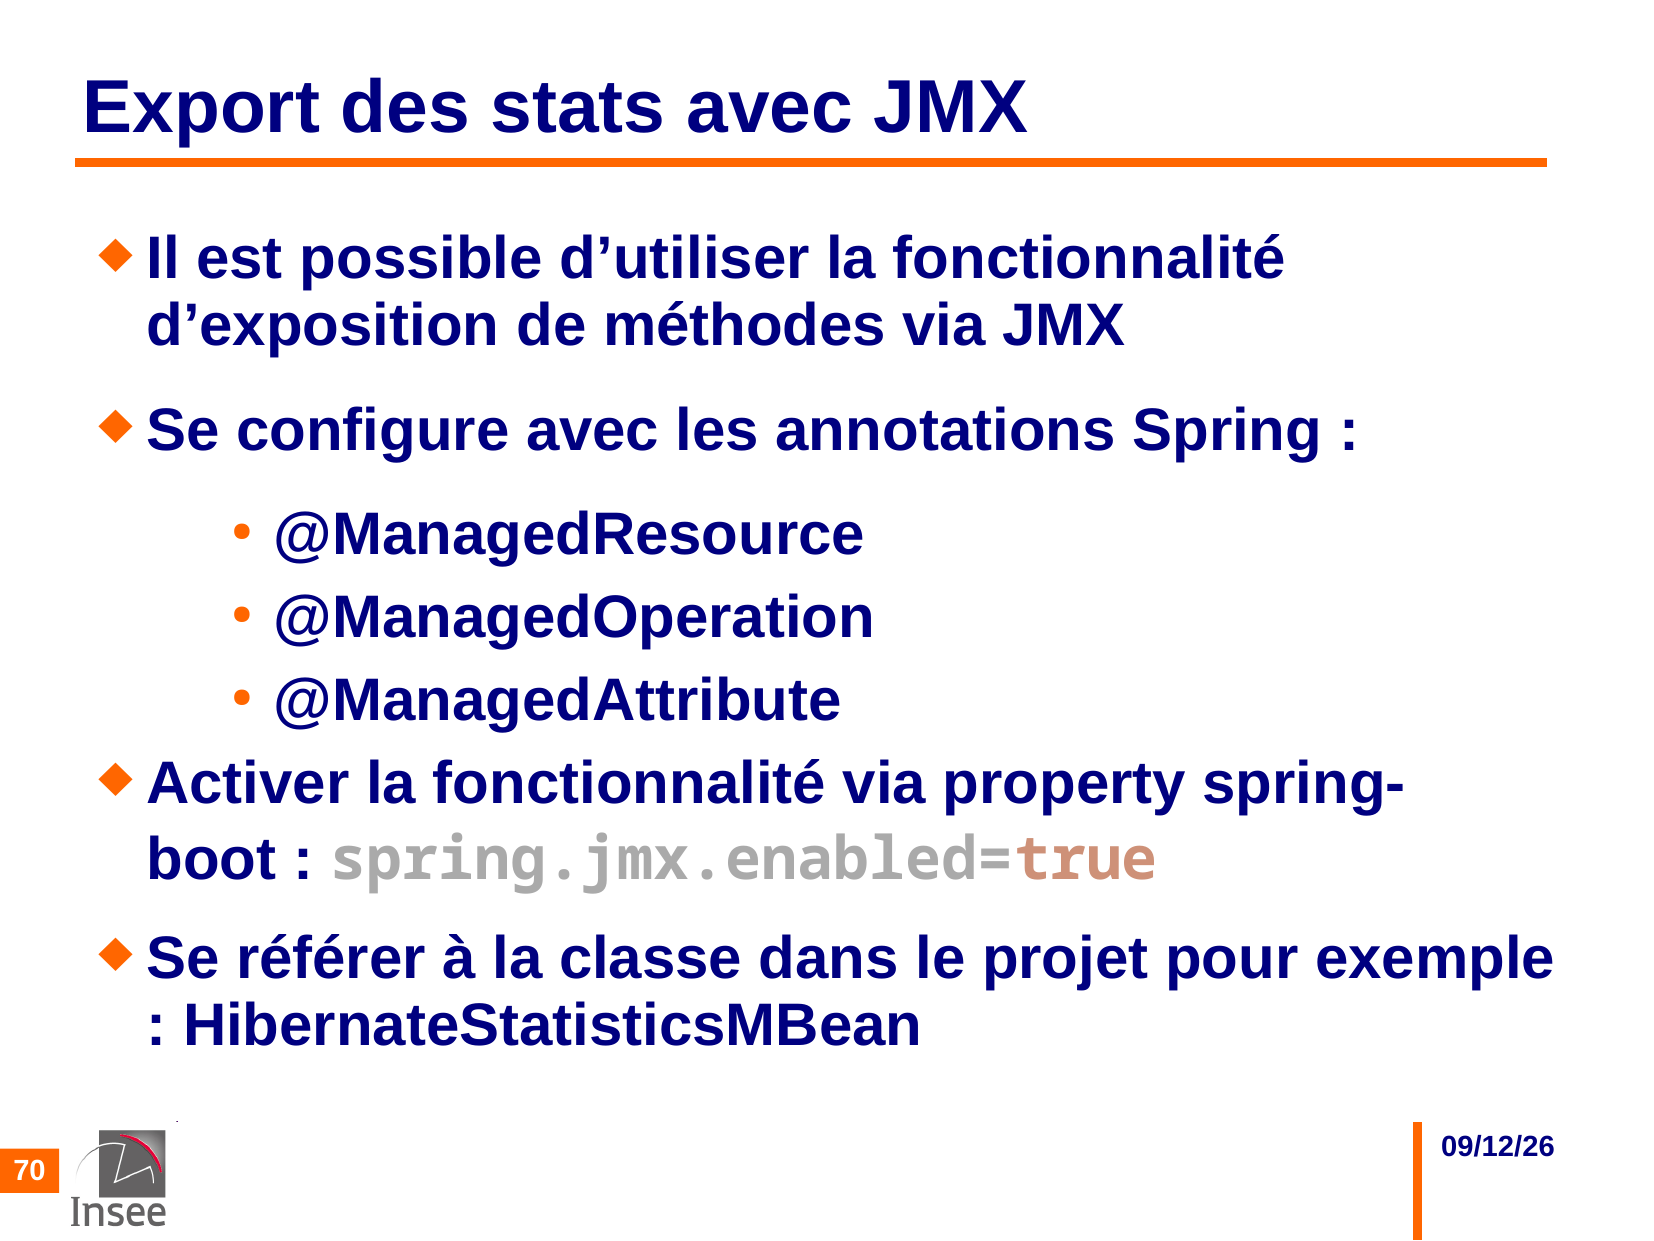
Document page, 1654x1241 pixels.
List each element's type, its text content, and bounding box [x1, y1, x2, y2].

list Il est possible d’utiliser la fonctionnalité d’exposition de méthodes via JMX Se configure avec les annotations Spring : @ManagedResource @ManagedOperation @ManagedAttribute Activer la fonctionnalité via property spring-boot : spring.jmx.enabled=true Se référer à la classe dans le projet pour exemple : HibernateStatisticsMBean [82, 224, 1571, 1063]
picture [62, 1121, 178, 1241]
title Export des stats avec JMX [82, 49, 1619, 163]
